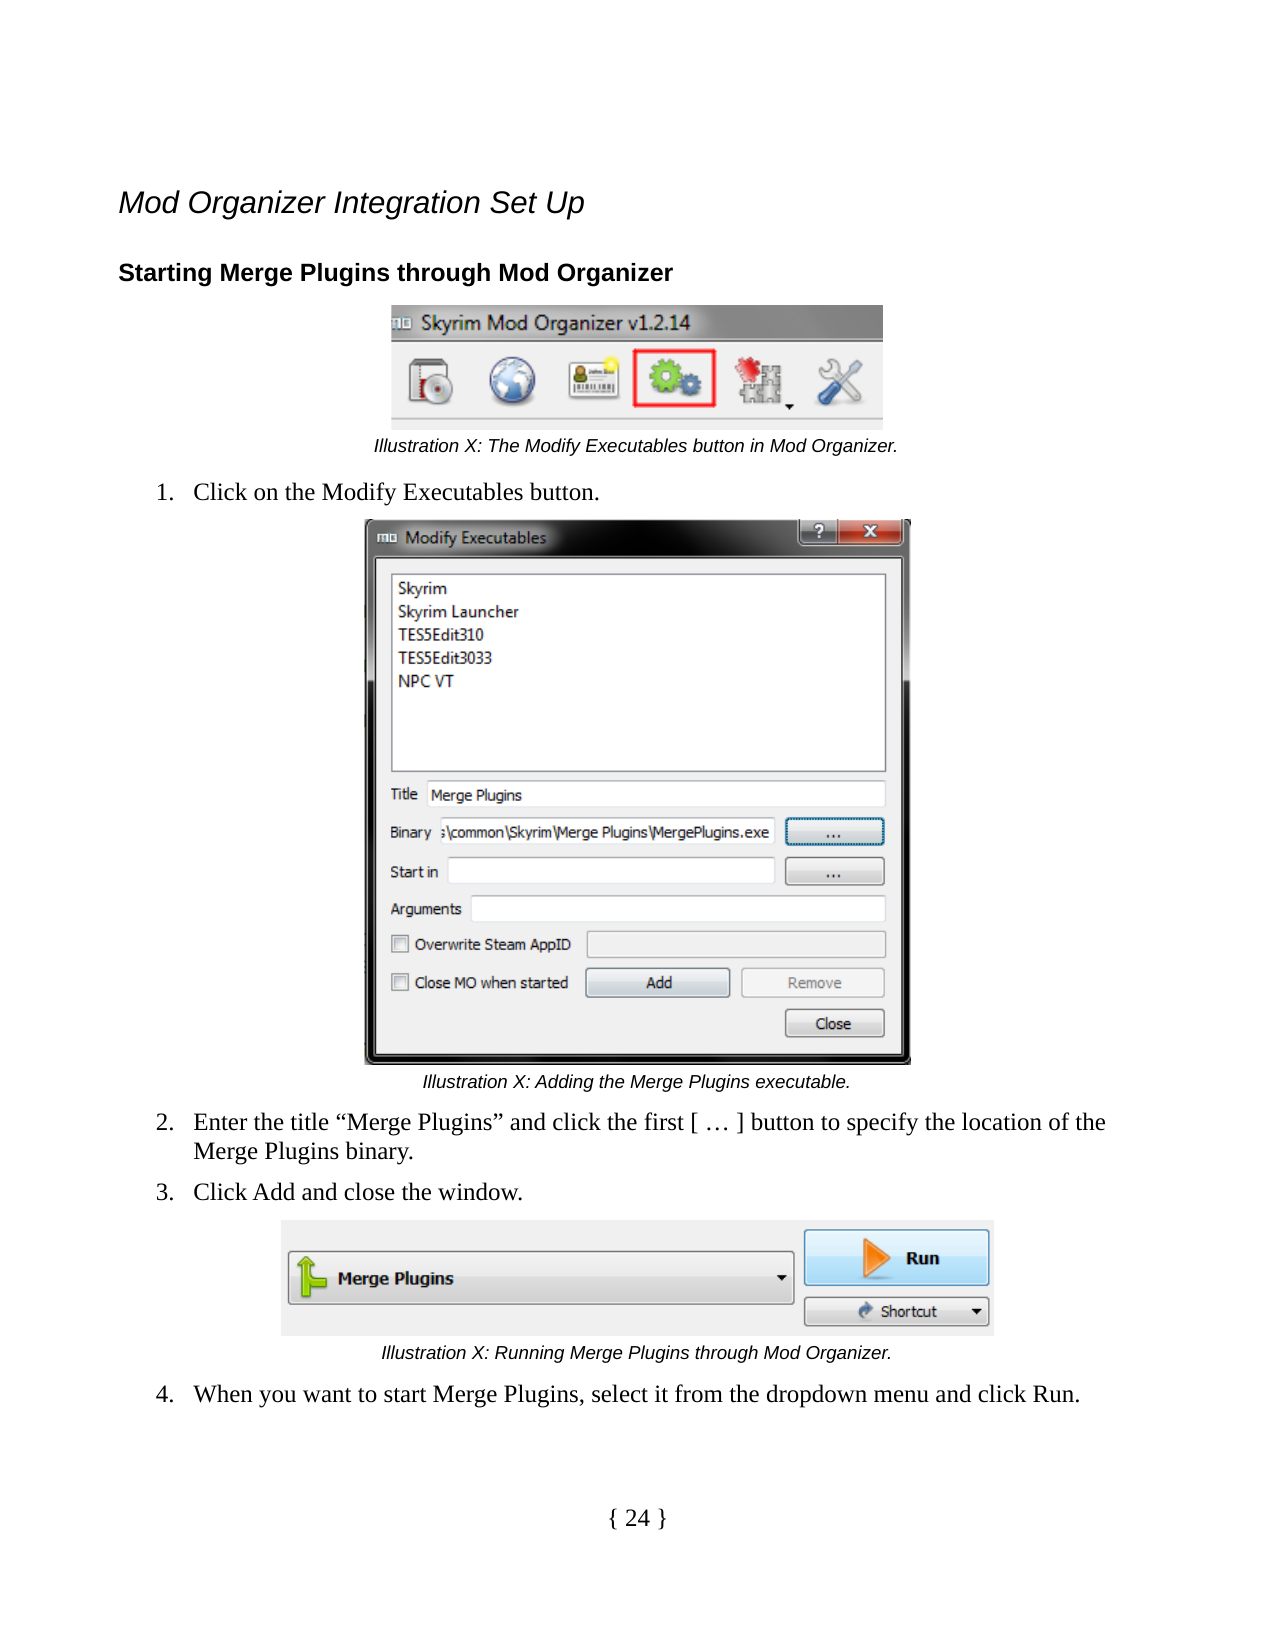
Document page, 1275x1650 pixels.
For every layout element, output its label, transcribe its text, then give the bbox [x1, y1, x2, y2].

subtitle Mod Organizer Integration Set Up [118, 184, 1157, 220]
picture [391, 305, 883, 430]
list Enter the title “Merge Plugins” and click the first [ … ] button to specify the location of the Merge Plugins binary. [156, 1065, 1157, 1164]
list Click on the Modify Executables button. [156, 430, 1157, 506]
list Illustration X: Running Merge Plugins through Mod Organizer. [272, 1336, 1003, 1363]
list Click Add and close the window. [156, 1177, 1157, 1206]
list When you want to start Merge Plugins, select it from the dropdown menu and click Run. [156, 1336, 1157, 1408]
list Illustration X: The Modify Executables button in Mod Organizer. [367, 317, 907, 457]
picture [364, 519, 911, 1065]
subtitle Starting Merge Plugins through Mod Organizer [118, 258, 1157, 287]
picture [280, 1220, 995, 1336]
list Illustration X: Adding the Merge Plugins executable. [362, 531, 913, 1092]
